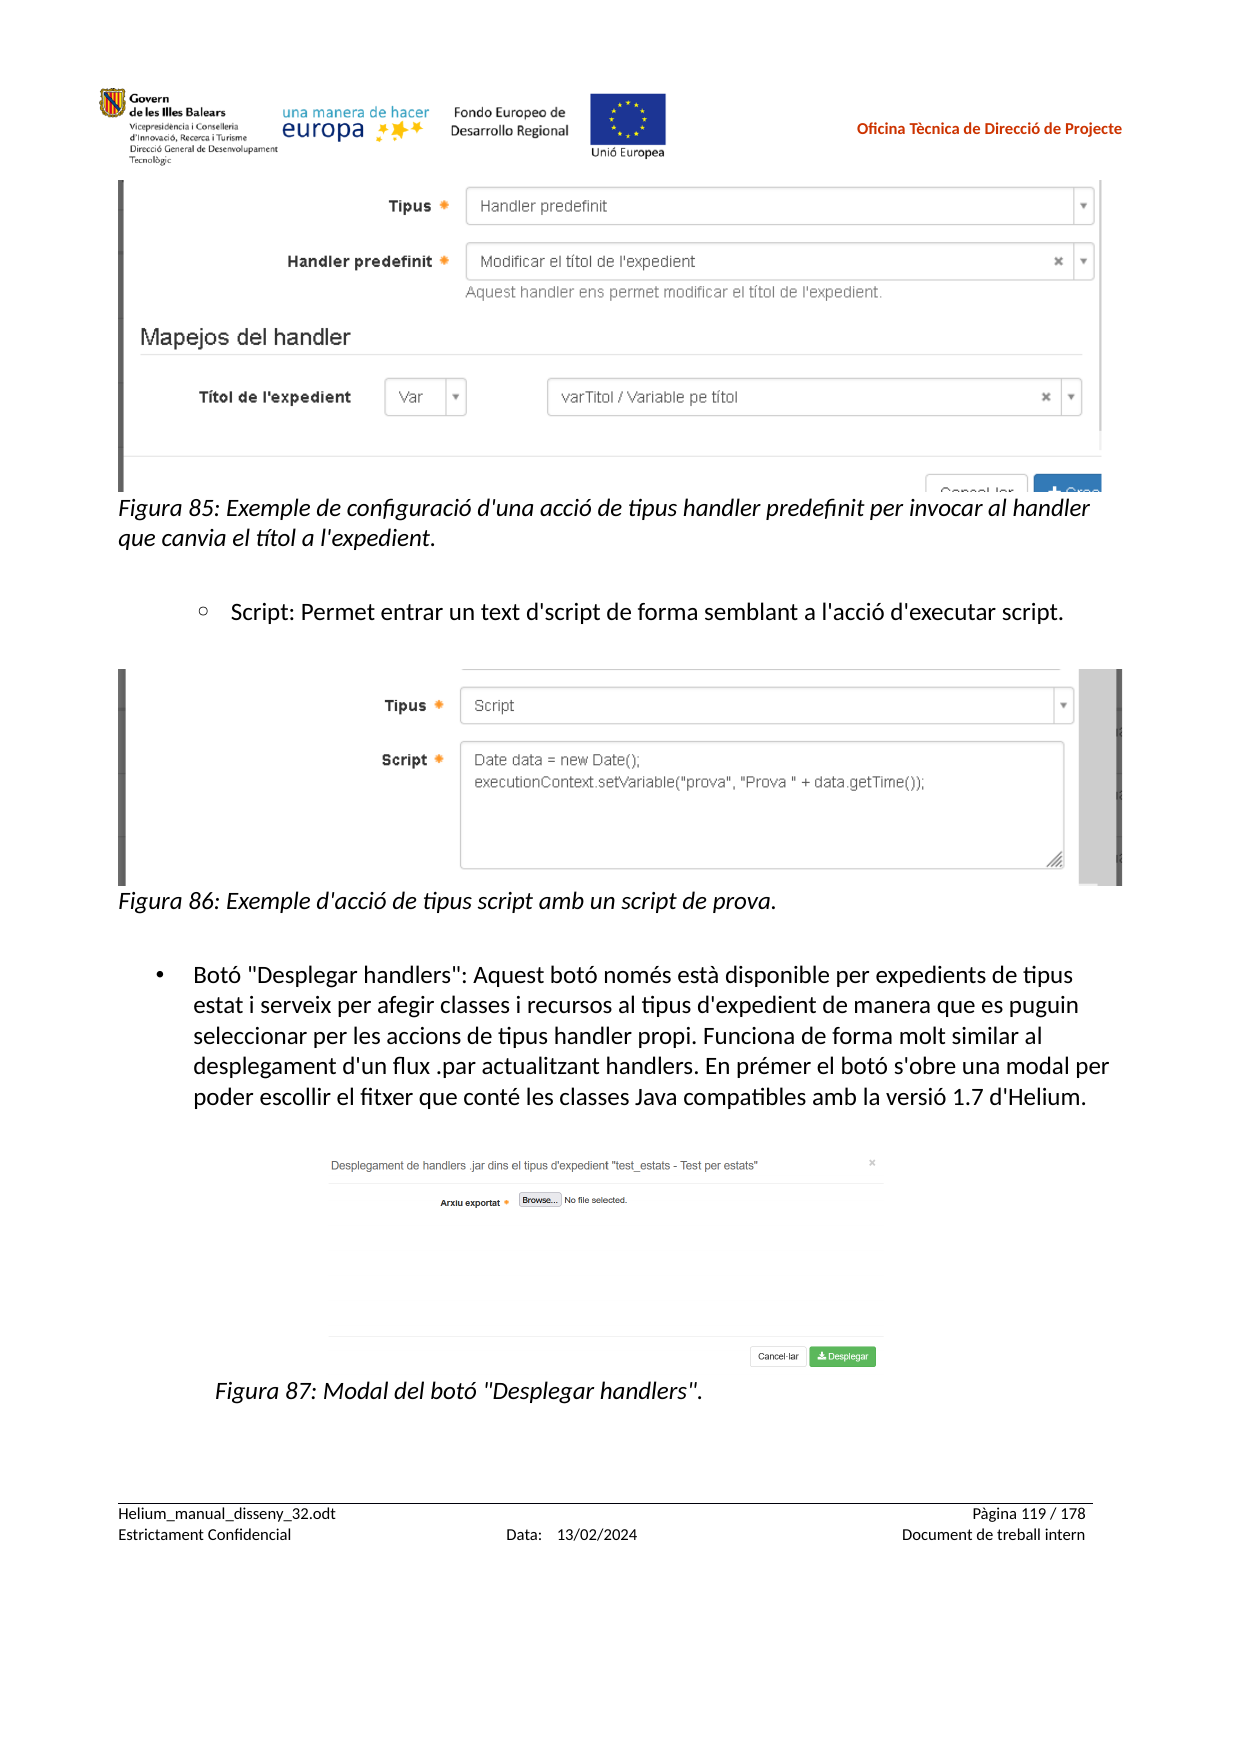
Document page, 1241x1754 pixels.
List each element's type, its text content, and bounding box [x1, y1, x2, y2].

picture [118, 180, 1123, 492]
picture [118, 669, 1123, 886]
picture [328, 1151, 884, 1375]
picture [99, 87, 668, 166]
text Figura 87: Modal del botó "Desplegar handlers". [215, 1375, 997, 1406]
list Script: Permet entrar un text d'script de forma semblant a l'acció d'executar script. [193, 596, 1122, 626]
list Botó "Desplegar handlers": Aquest botó només està disponible per expedients de tipus estat i serveix per afegir classes i recursos al tipus d'expedient de manera que es puguin seleccionar per les accions de tipus handler propi. Funciona de forma molt similar al desplegament d'un flux .par actualitzant handlers. En prémer el botó s'obre una modal per poder escollir el fitxer que conté les classes Java compatibles amb la versió 1.7 d'Helium. [156, 959, 1122, 1111]
text Figura 85: Exemple de configuració d'una acció de tipus handler predefinit per invocar al handler que canvia el títol a l'expedient. [118, 492, 1122, 553]
text Figura 86: Exemple d'acció de tipus script amb un script de prova. [118, 886, 1122, 916]
